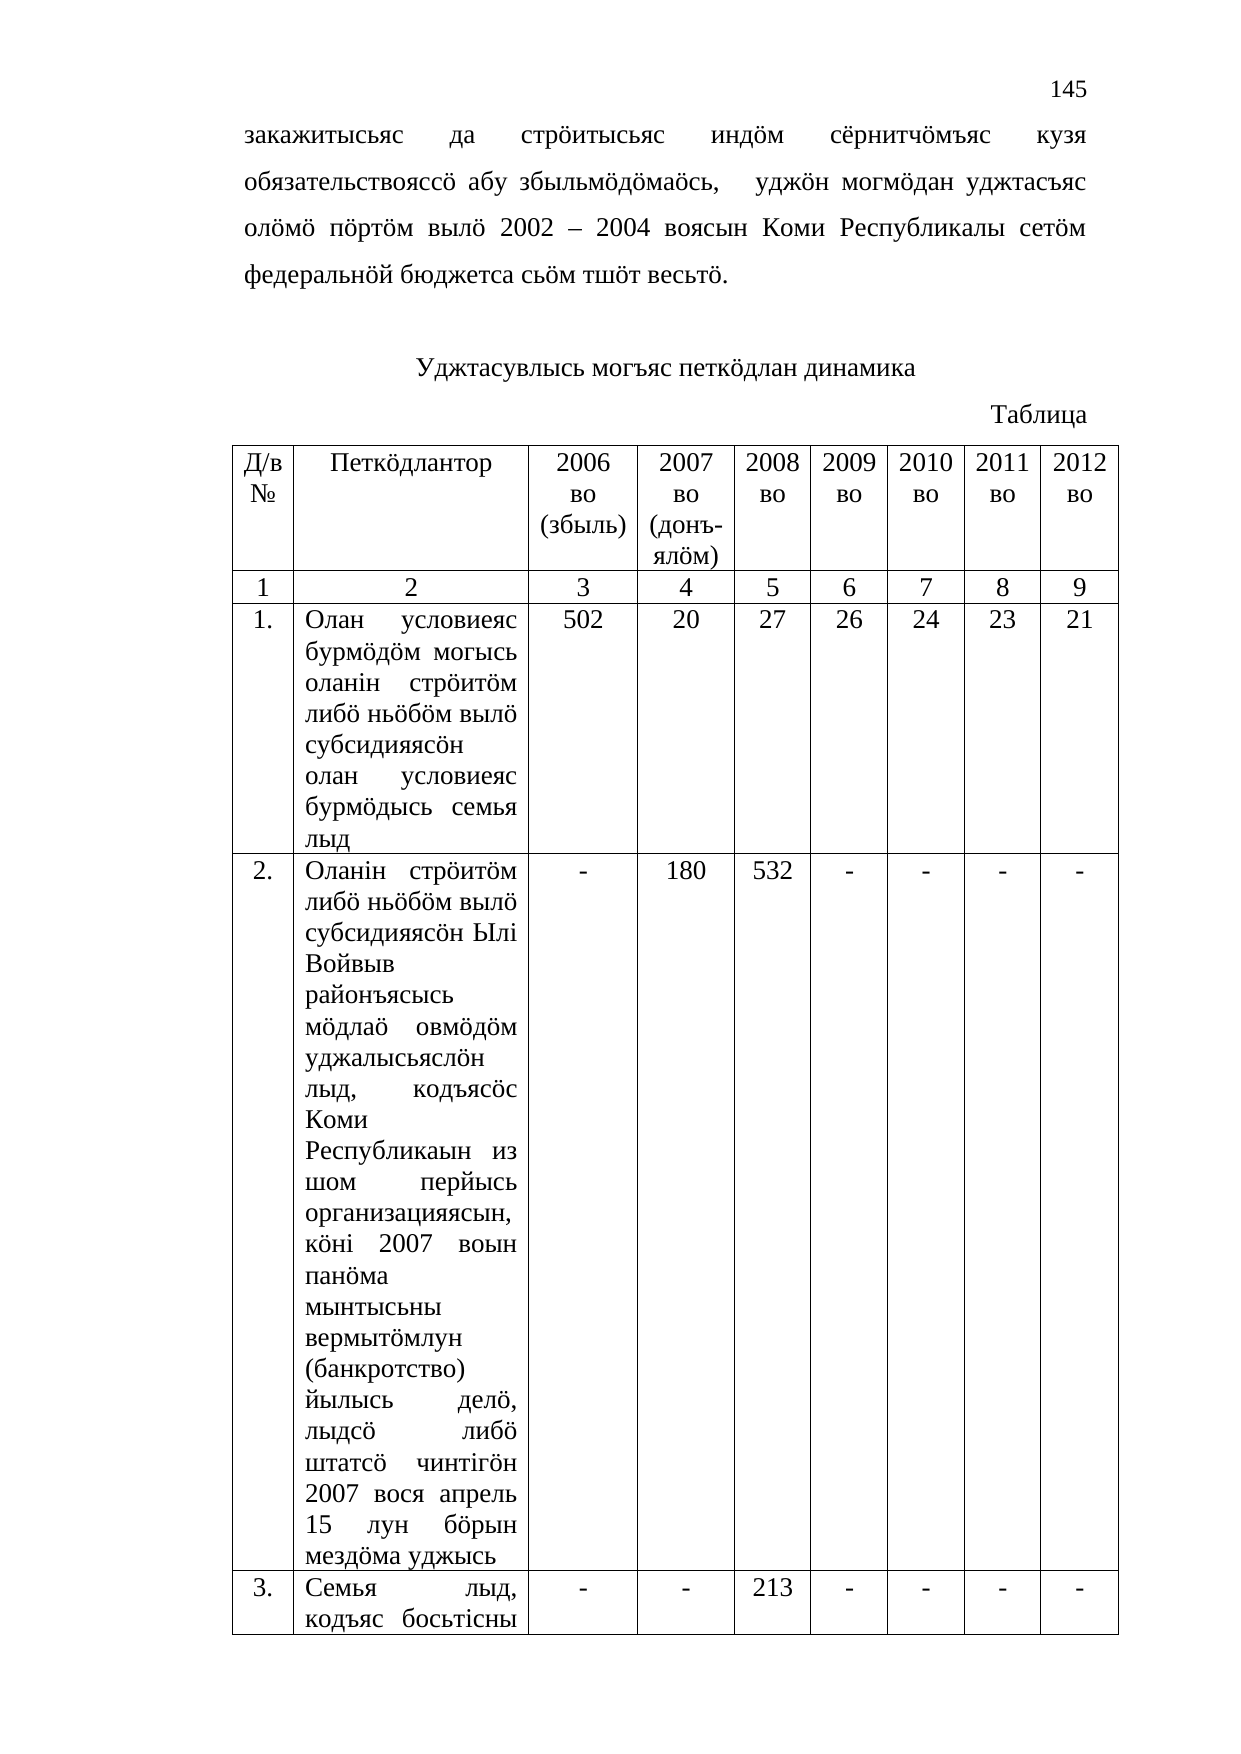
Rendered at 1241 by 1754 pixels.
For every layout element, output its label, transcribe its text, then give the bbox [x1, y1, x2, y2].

text Таблица [244, 398, 1087, 429]
text Уджтасувлысь могъяс петкöдлан динамика [244, 351, 1087, 383]
table_cell 26 [811, 604, 887, 853]
table_header 2011 во [965, 446, 1040, 570]
table_cell - [965, 854, 1040, 1570]
table_cell 27 [735, 604, 810, 853]
table_cell 213 [735, 1571, 810, 1633]
table_header Петкöдлантор [294, 446, 528, 570]
table_header Д/в № [233, 446, 293, 570]
table_cell 180 [638, 854, 734, 1570]
table_cell 1 [233, 571, 293, 603]
table_cell 24 [888, 604, 964, 853]
table_cell Семья лыд, кодъяс босьтісны [294, 1571, 528, 1633]
table_cell Олан условиеяс бурмöдöм могысь оланін стрöитöм либö ньöбöм вылö субсидияясöн олан условиеяс бурмöдысь семья лыд [294, 604, 528, 853]
table_cell - [1041, 854, 1118, 1570]
table_cell - [888, 854, 964, 1570]
table_cell 7 [888, 571, 964, 603]
table_header 2007 во (донъ-ялöм) [638, 446, 734, 570]
table_cell 23 [965, 604, 1040, 853]
table_header 2006 во (збыль) [529, 446, 637, 570]
table_cell 9 [1041, 571, 1118, 603]
table_cell 3 [529, 571, 637, 603]
table_cell 6 [811, 571, 887, 603]
table_cell 4 [638, 571, 734, 603]
table_cell - [638, 1571, 734, 1633]
table_cell Оланін стрöитöм либö ньöбöм вылö субсидияясöн Ылі Войвыв районъясысь мöдлаö овмöдöм уджалысьяслöн лыд, кодъясöс Коми Республикаын из шом перйысь организацияясын, кöні 2007 воын панöма мынтысьны вермытöмлун (банкротство) йылысь делö, лыдсö либö штатсö чинтігöн 2007 вося апрель 15 лун бöрын мездöма уджысь [294, 854, 528, 1570]
table_cell 5 [735, 571, 810, 603]
table_header 2010 во [888, 446, 964, 570]
table_cell 21 [1041, 604, 1118, 853]
table_cell - [888, 1571, 964, 1633]
table_cell 2 [294, 571, 528, 603]
table_cell - [1041, 1571, 1118, 1633]
table_cell 20 [638, 604, 734, 853]
table_cell 8 [965, 571, 1040, 603]
text закажитысьяс да стрöитысьяс индöм сёрнитчöмъяс кузя обязательствояссö абу збыльмöдöмаöсь, уджöн могмöдан уджтасъяс олöмö пöртöм вылö 2002 – 2004 воясын Коми Республикалы сетöм федеральнöй бюджетса сьöм тшöт весьтö. [244, 118, 1087, 289]
table_cell 1. [233, 604, 293, 853]
table_cell - [811, 854, 887, 1570]
table_cell 2. [233, 854, 293, 1570]
table_cell - [529, 1571, 637, 1633]
table_header 2009 во [811, 446, 887, 570]
table_cell 502 [529, 604, 637, 853]
table_header 2008 во [735, 446, 810, 570]
table_cell - [529, 854, 637, 1570]
table_cell - [965, 1571, 1040, 1633]
table_cell - [811, 1571, 887, 1633]
table_cell 3. [233, 1571, 293, 1633]
table_cell 532 [735, 854, 810, 1570]
table_header 2012 во [1041, 446, 1118, 570]
